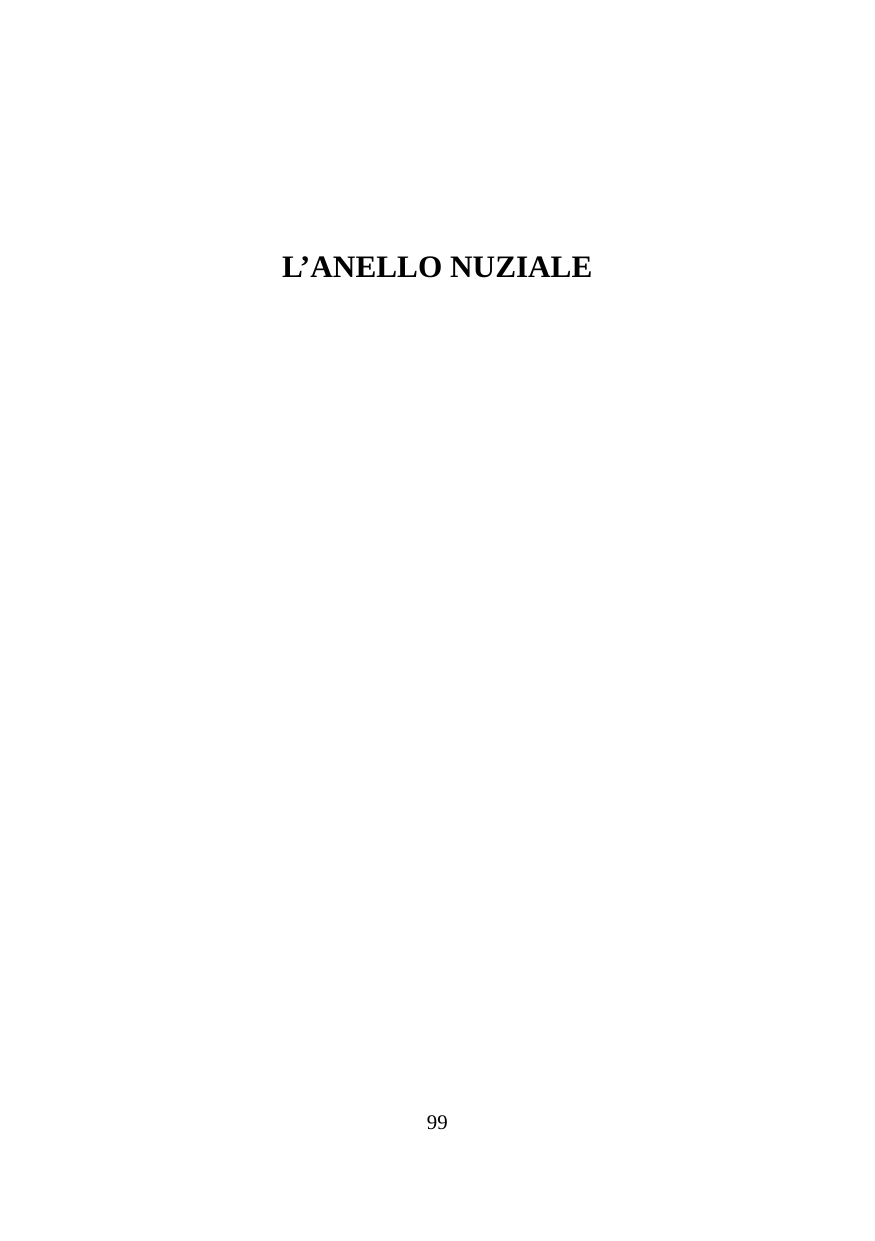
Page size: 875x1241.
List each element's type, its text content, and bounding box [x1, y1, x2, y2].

subtitle L’ANELLO NUZIALE [106, 248, 768, 284]
